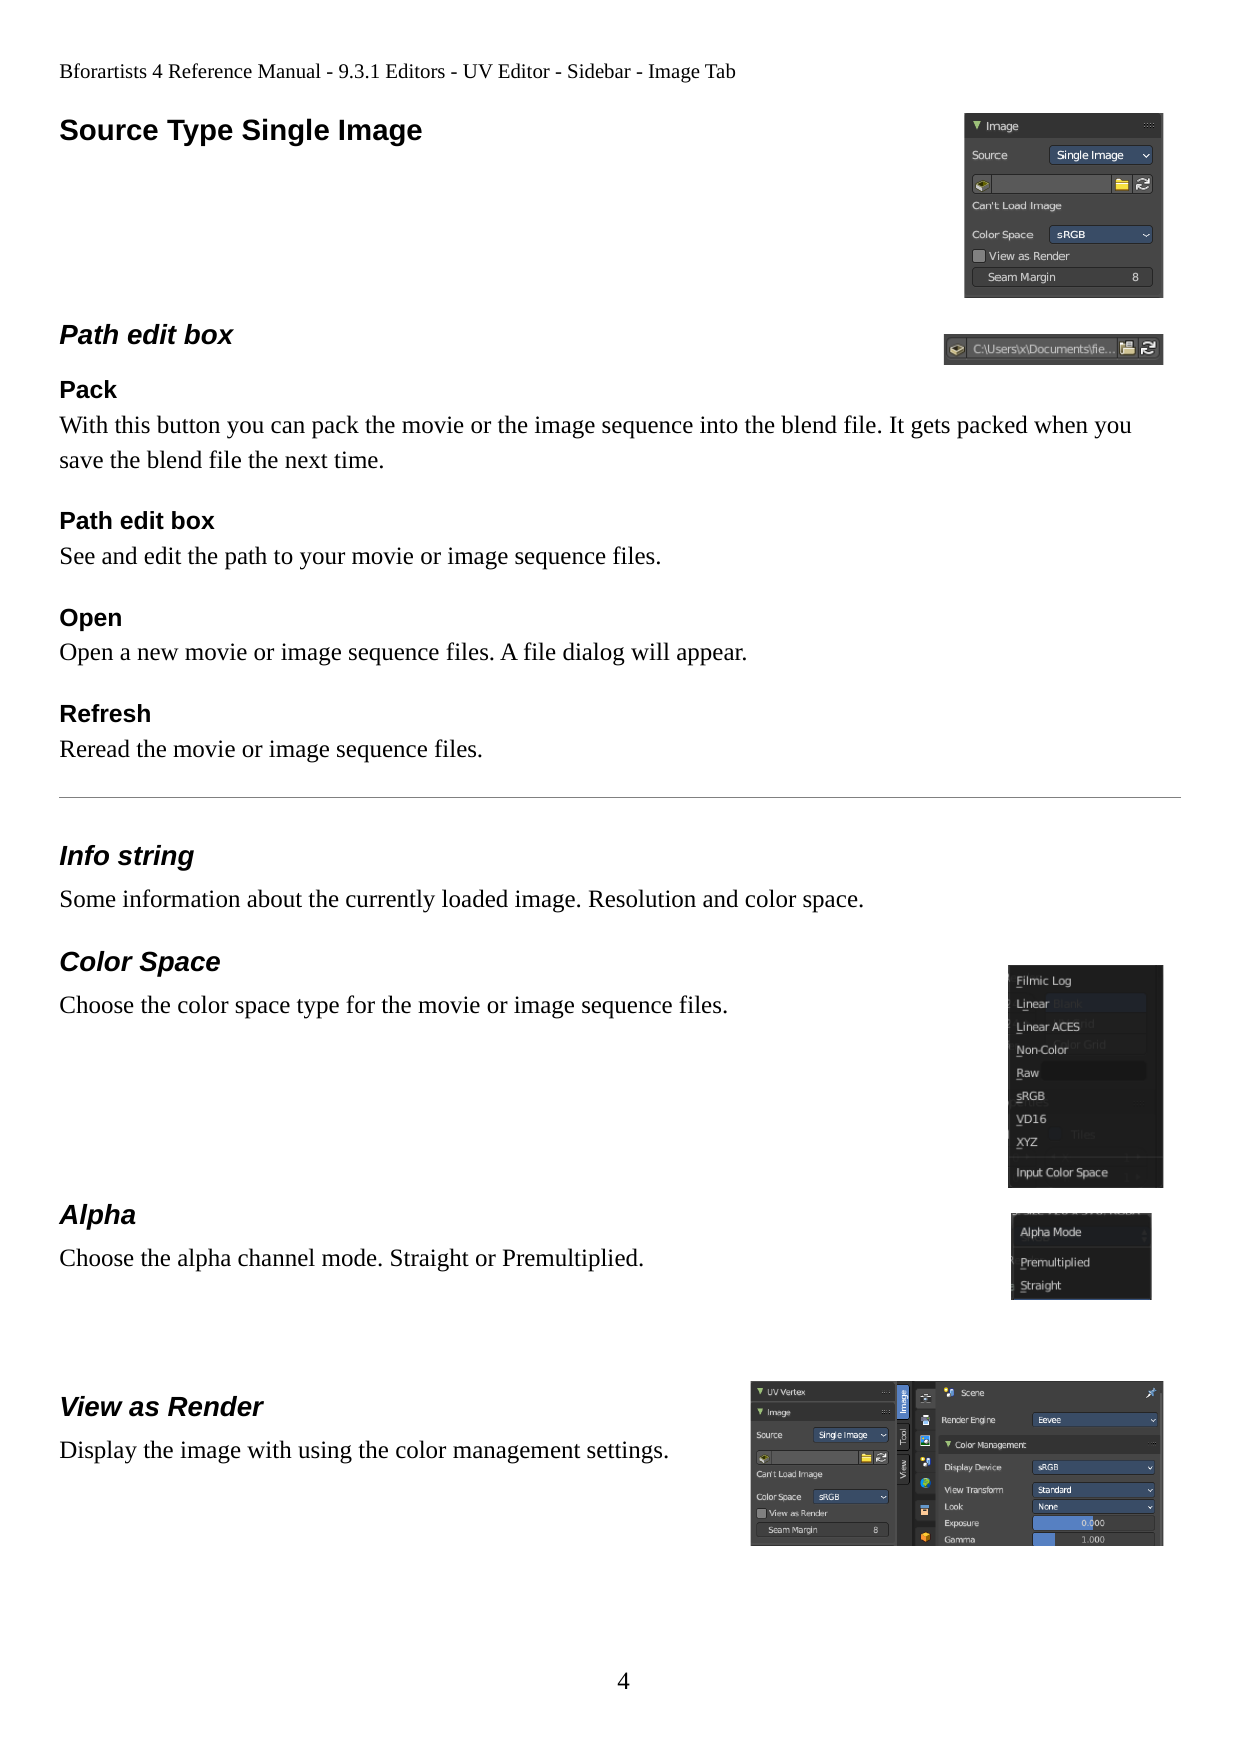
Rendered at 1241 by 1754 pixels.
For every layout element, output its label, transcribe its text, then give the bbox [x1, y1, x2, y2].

text Choose the alpha channel mode. Straight or Premultiplied. [59, 1243, 1011, 1272]
picture [1008, 965, 1164, 1188]
subtitle [1164, 113, 1181, 146]
subtitle Refresh [59, 699, 1181, 727]
text Reread the movie or image sequence files. [59, 734, 1181, 762]
subtitle [1164, 1391, 1181, 1423]
text With this button you can pack the movie or the image sequence into the blend file. It gets packed when you save the blend file the next time. [59, 410, 1181, 473]
text Some information about the currently loaded image. Resolution and color space. [59, 884, 1181, 913]
subtitle Open [59, 603, 1181, 631]
text Open a new movie or image sequence files. A file dialog will appear. [59, 637, 1181, 666]
subtitle Info string [59, 839, 1181, 871]
subtitle View as Render [59, 1391, 750, 1423]
subtitle Path edit box [59, 506, 1181, 535]
text See and edit the path to your movie or image sequence files. [59, 541, 1181, 570]
text Choose the color space type for the movie or image sequence files. [59, 990, 1008, 1018]
subtitle Path edit box [59, 318, 1181, 350]
subtitle Color Space [59, 945, 1181, 977]
picture [750, 1381, 1164, 1546]
picture [964, 113, 1164, 298]
subtitle Source Type Single Image [59, 113, 964, 146]
picture [943, 334, 1164, 365]
picture [1011, 1213, 1152, 1300]
subtitle Alpha [59, 1198, 1181, 1230]
text Display the image with using the color management settings. [59, 1435, 750, 1464]
subtitle Pack [59, 375, 1181, 404]
